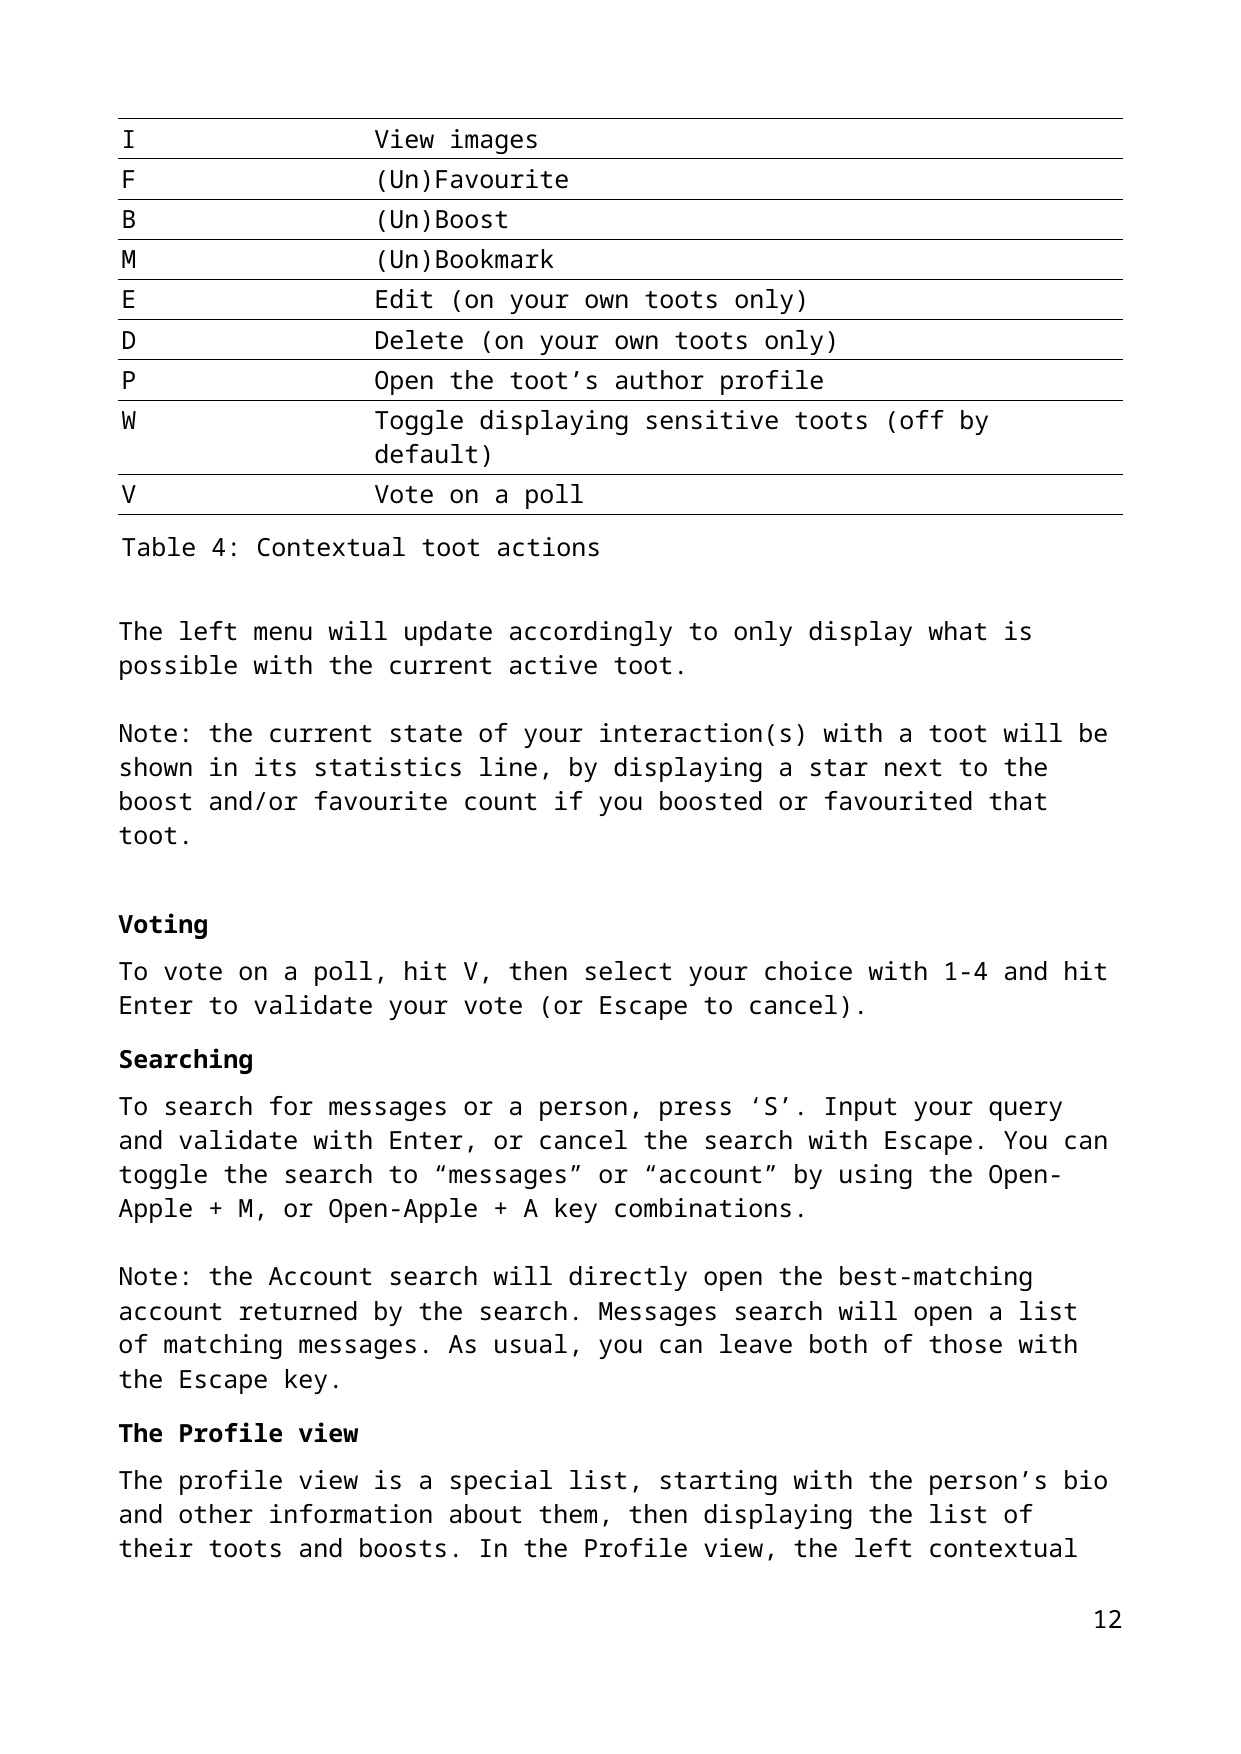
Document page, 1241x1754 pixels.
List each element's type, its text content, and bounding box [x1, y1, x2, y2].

text Note: the Account search will directly open the best-matching account returned by the search. Messages search will open a list of matching messages. As usual, you can leave both of those with the Escape key. [118, 1259, 1122, 1395]
text Table 4: Contextual toot actions [118, 527, 1122, 567]
table_cell W [118, 401, 371, 474]
table_cell D [118, 320, 371, 359]
subtitle The Profile view [118, 1416, 1122, 1450]
table_cell M [118, 240, 371, 279]
table_cell Open the toot’s author profile [371, 360, 1122, 399]
subtitle Voting [118, 907, 1122, 941]
text To vote on a poll, hit V, then select your choice with 1-4 and hit Enter to validate your vote (or Escape to cancel). [118, 953, 1122, 1021]
table_cell View images [371, 119, 1122, 158]
text To search for messages or a person, press ‘S’. Input your query and validate with Enter, or cancel the search with Escape. You can toggle the search to “messages” or “account” by using the Open-Apple + M, or Open-Apple + A key combinations. [118, 1089, 1122, 1225]
table_cell (Un)Favourite [371, 159, 1122, 198]
table_cell I [118, 119, 371, 158]
table_cell (Un)Boost [371, 200, 1122, 239]
table_cell Vote on a poll [371, 475, 1122, 514]
text The profile view is a special list, starting with the person’s bio and other information about them, then displaying the list of their toots and boosts. In the Profile view, the left contextual [118, 1463, 1122, 1565]
table_cell P [118, 360, 371, 399]
table_cell B [118, 200, 371, 239]
subtitle Searching [118, 1042, 1122, 1076]
table_cell E [118, 280, 371, 319]
table_cell (Un)Bookmark [371, 240, 1122, 279]
table_cell Delete (on your own toots only) [371, 320, 1122, 359]
table_cell F [118, 159, 371, 198]
text The left menu will update accordingly to only display what is possible with the current active toot. [118, 613, 1122, 681]
table_cell Toggle displaying sensitive toots (off by default) [371, 401, 1122, 474]
table_cell Edit (on your own toots only) [371, 280, 1122, 319]
text Note: the current state of your interaction(s) with a toot will be shown in its statistics line, by displaying a star next to the boost and/or favourite count if you boosted or favourited that toot. [118, 716, 1122, 852]
table_cell V [118, 475, 371, 514]
